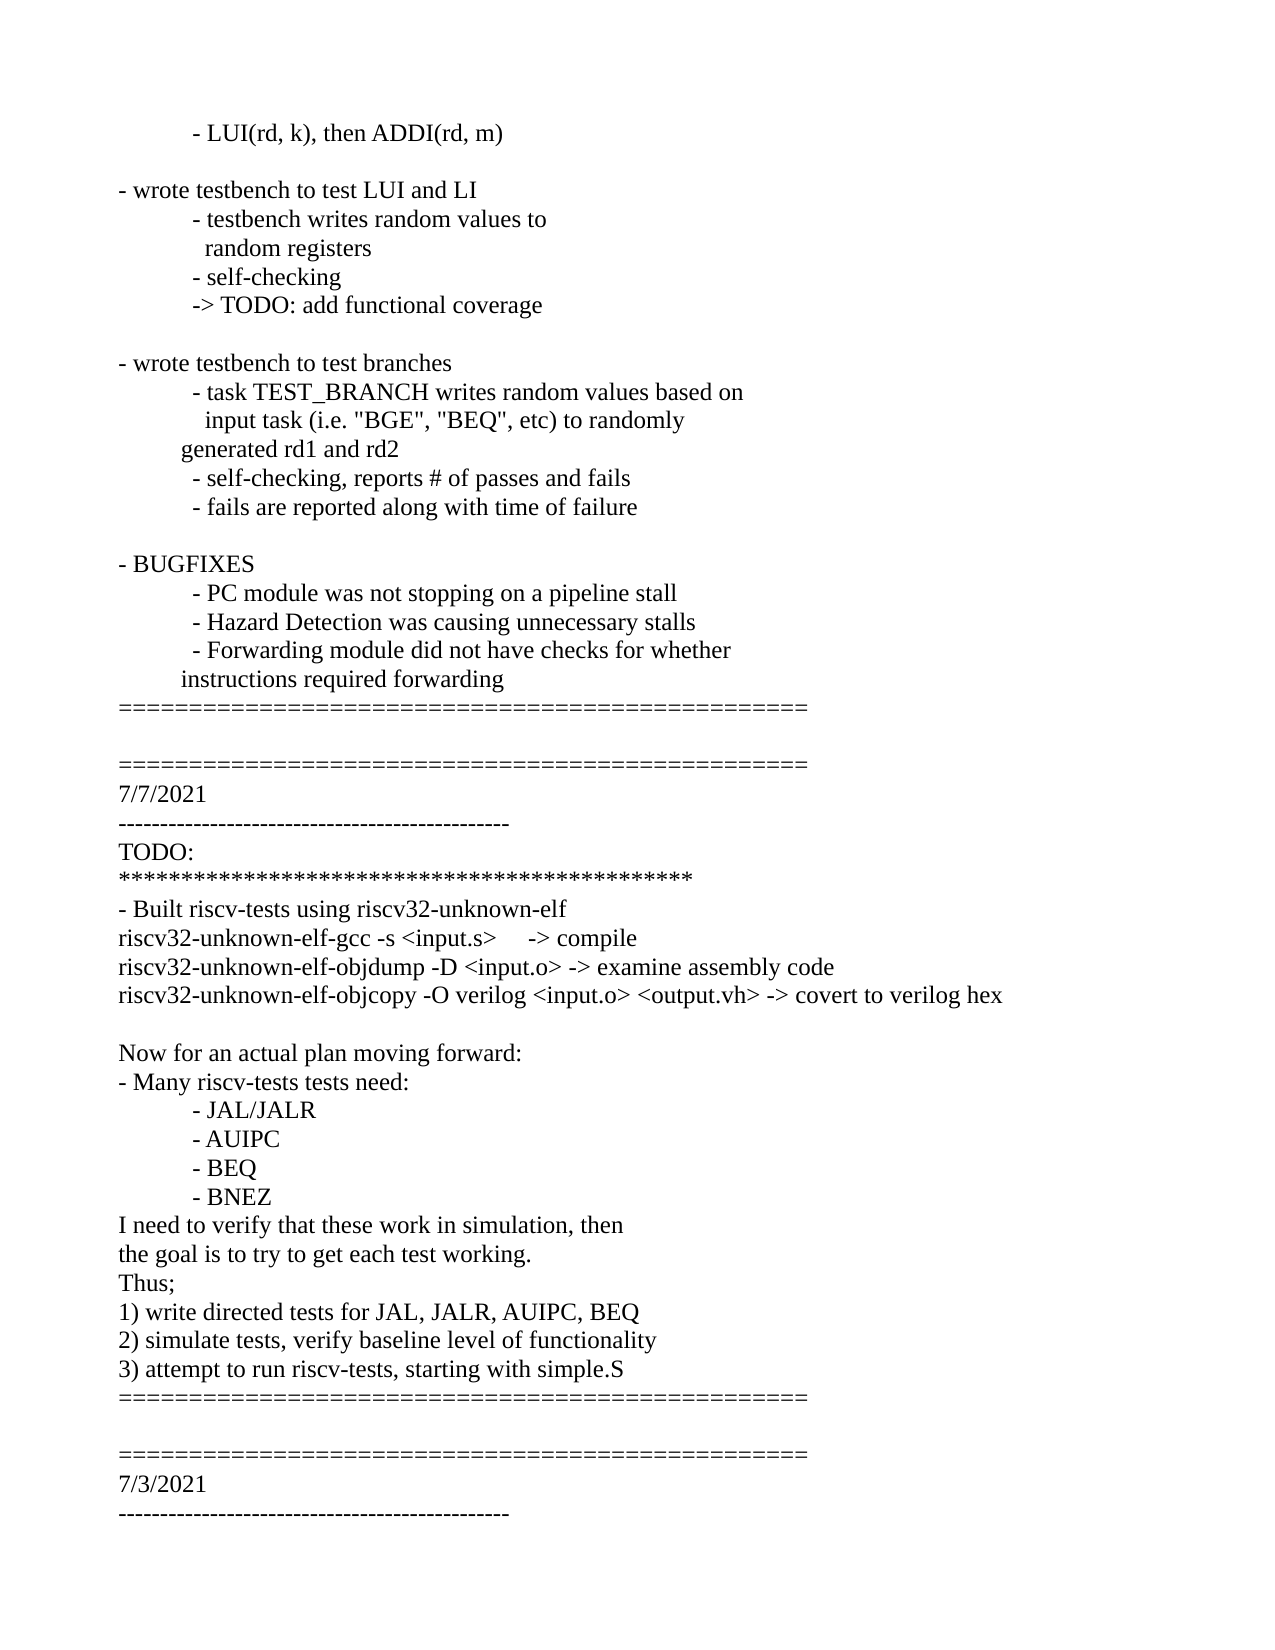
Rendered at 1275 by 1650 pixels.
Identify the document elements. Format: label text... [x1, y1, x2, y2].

text - testbench writes random values to [118, 204, 1157, 233]
text - wrote testbench to test branches [118, 348, 1157, 377]
text 2) simulate tests, verify baseline level of functionality [118, 1326, 1157, 1354]
text Thus; [118, 1268, 1157, 1297]
text - JAL/JALR [118, 1096, 1157, 1124]
text riscv32-unknown-elf-objdump -D <input.o> -> examine assembly code [118, 952, 1157, 981]
text ********************************************** [118, 866, 1157, 894]
text -> TODO: add functional coverage [118, 291, 1157, 319]
text - AUIPC [118, 1124, 1157, 1153]
text 7/3/2021 [118, 1469, 1157, 1498]
text - LUI(rd, k), then ADDI(rd, m) [118, 118, 1157, 147]
text I need to verify that these work in simulation, then [118, 1211, 1157, 1239]
text - Built riscv-tests using riscv32-unknown-elf [118, 894, 1157, 923]
text generated rd1 and rd2 [118, 434, 1157, 463]
text ================================================= [118, 1383, 1157, 1412]
text - Forwarding module did not have checks for whether [118, 636, 1157, 664]
text ================================================= [118, 751, 1157, 779]
text - wrote testbench to test LUI and LI [118, 176, 1157, 204]
text 7/7/2021 [118, 779, 1157, 808]
text - fails are reported along with time of failure [118, 492, 1157, 521]
text 3) attempt to run riscv-tests, starting with simple.S [118, 1354, 1157, 1383]
text - task TEST_BRANCH writes random values based on [118, 377, 1157, 406]
text random registers [118, 233, 1157, 262]
text - PC module was not stopping on a pipeline stall [118, 578, 1157, 607]
text Now for an actual plan moving forward: [118, 1038, 1157, 1067]
text riscv32-unknown-elf-objcopy -O verilog <input.o> <output.vh> -> covert to verilog hex [118, 981, 1157, 1009]
text - Many riscv-tests tests need: [118, 1067, 1157, 1096]
text ================================================= [118, 1441, 1157, 1469]
text the goal is to try to get each test working. [118, 1239, 1157, 1268]
text 1) write directed tests for JAL, JALR, AUIPC, BEQ [118, 1297, 1157, 1326]
text - Hazard Detection was causing unnecessary stalls [118, 607, 1157, 636]
text - self-checking, reports # of passes and fails [118, 463, 1157, 492]
text TODO: [118, 837, 1157, 866]
text instructions required forwarding [118, 664, 1157, 693]
text - BUGFIXES [118, 549, 1157, 578]
text ----------------------------------------------- [118, 808, 1157, 837]
text - self-checking [118, 262, 1157, 291]
text riscv32-unknown-elf-gcc -s <input.s> -> compile [118, 923, 1157, 952]
text ================================================= [118, 693, 1157, 722]
text ----------------------------------------------- [118, 1498, 1157, 1527]
text - BNEZ [118, 1182, 1157, 1211]
text input task (i.e. "BGE", "BEQ", etc) to randomly [118, 406, 1157, 434]
text - BEQ [118, 1153, 1157, 1182]
